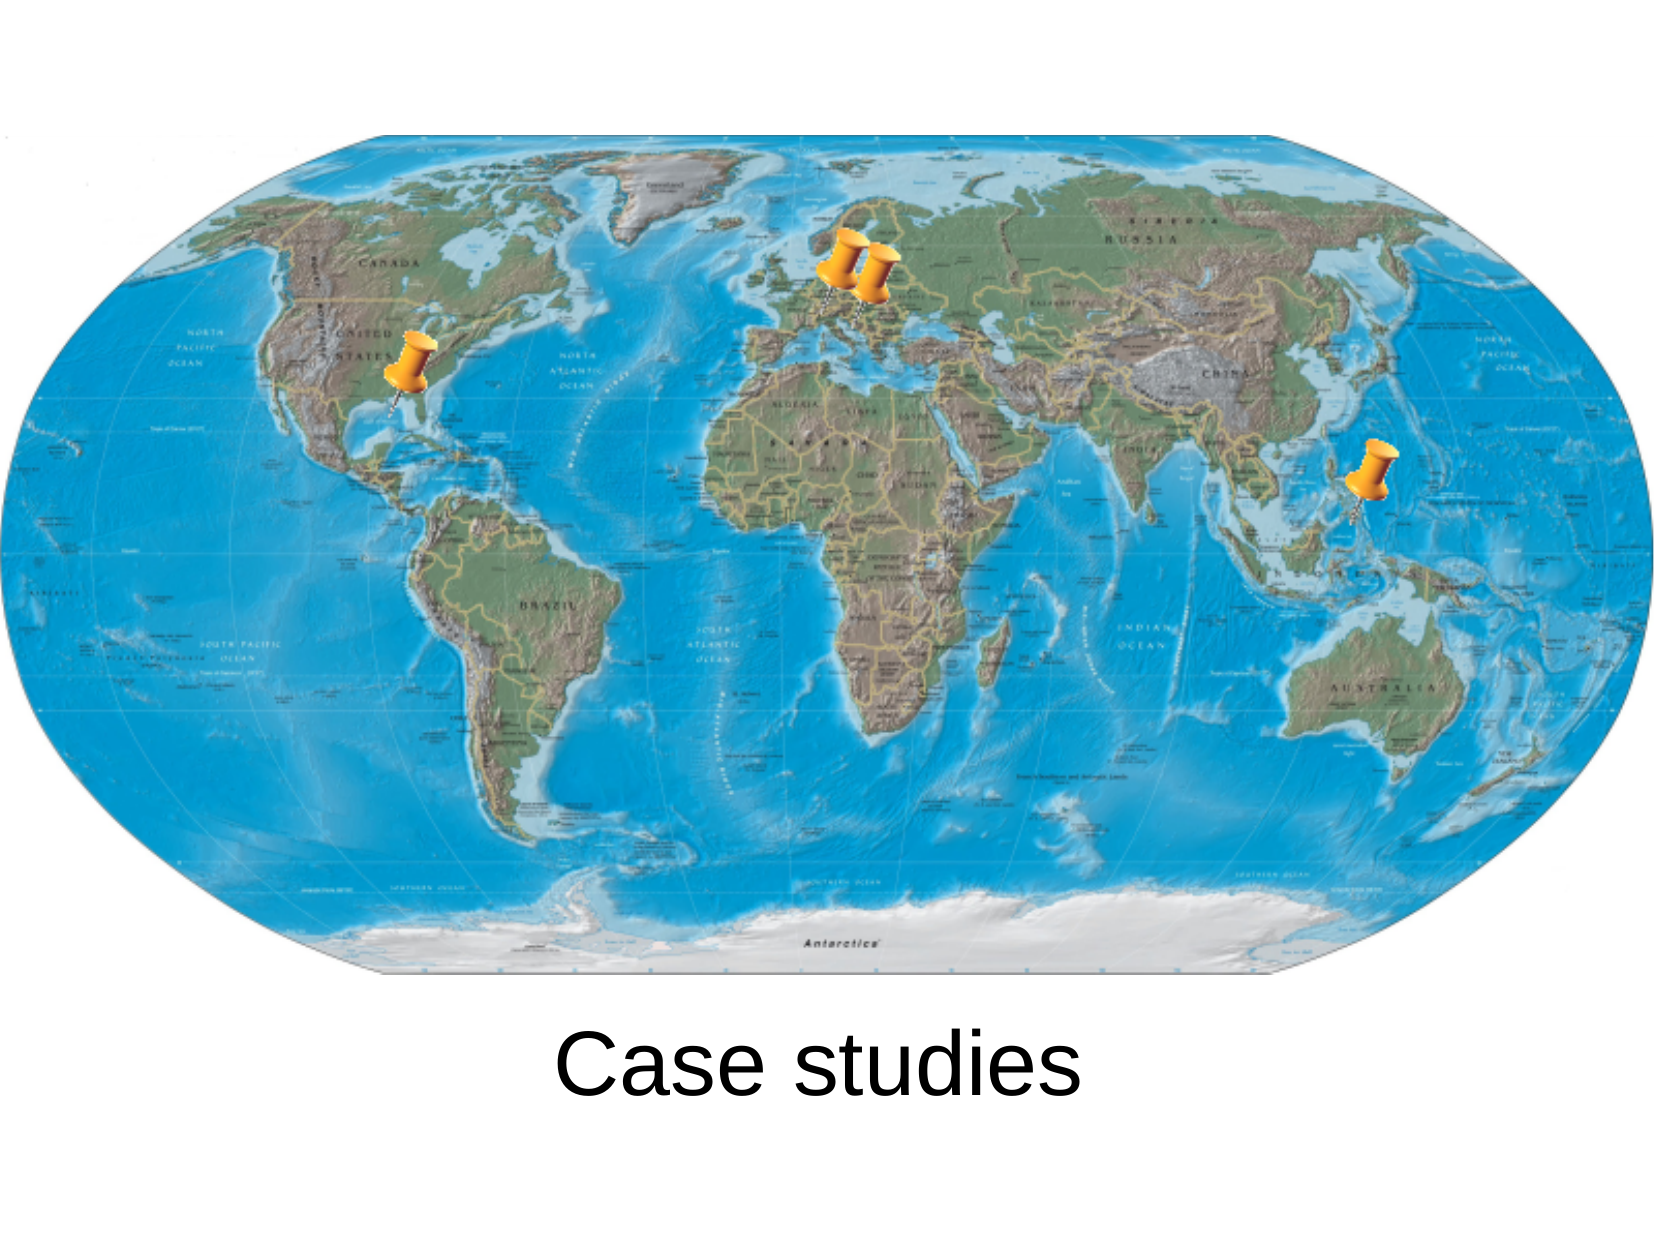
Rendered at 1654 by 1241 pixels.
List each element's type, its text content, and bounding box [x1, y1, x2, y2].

picture [0, 135, 1654, 976]
title Case studies [74, 976, 1563, 1163]
